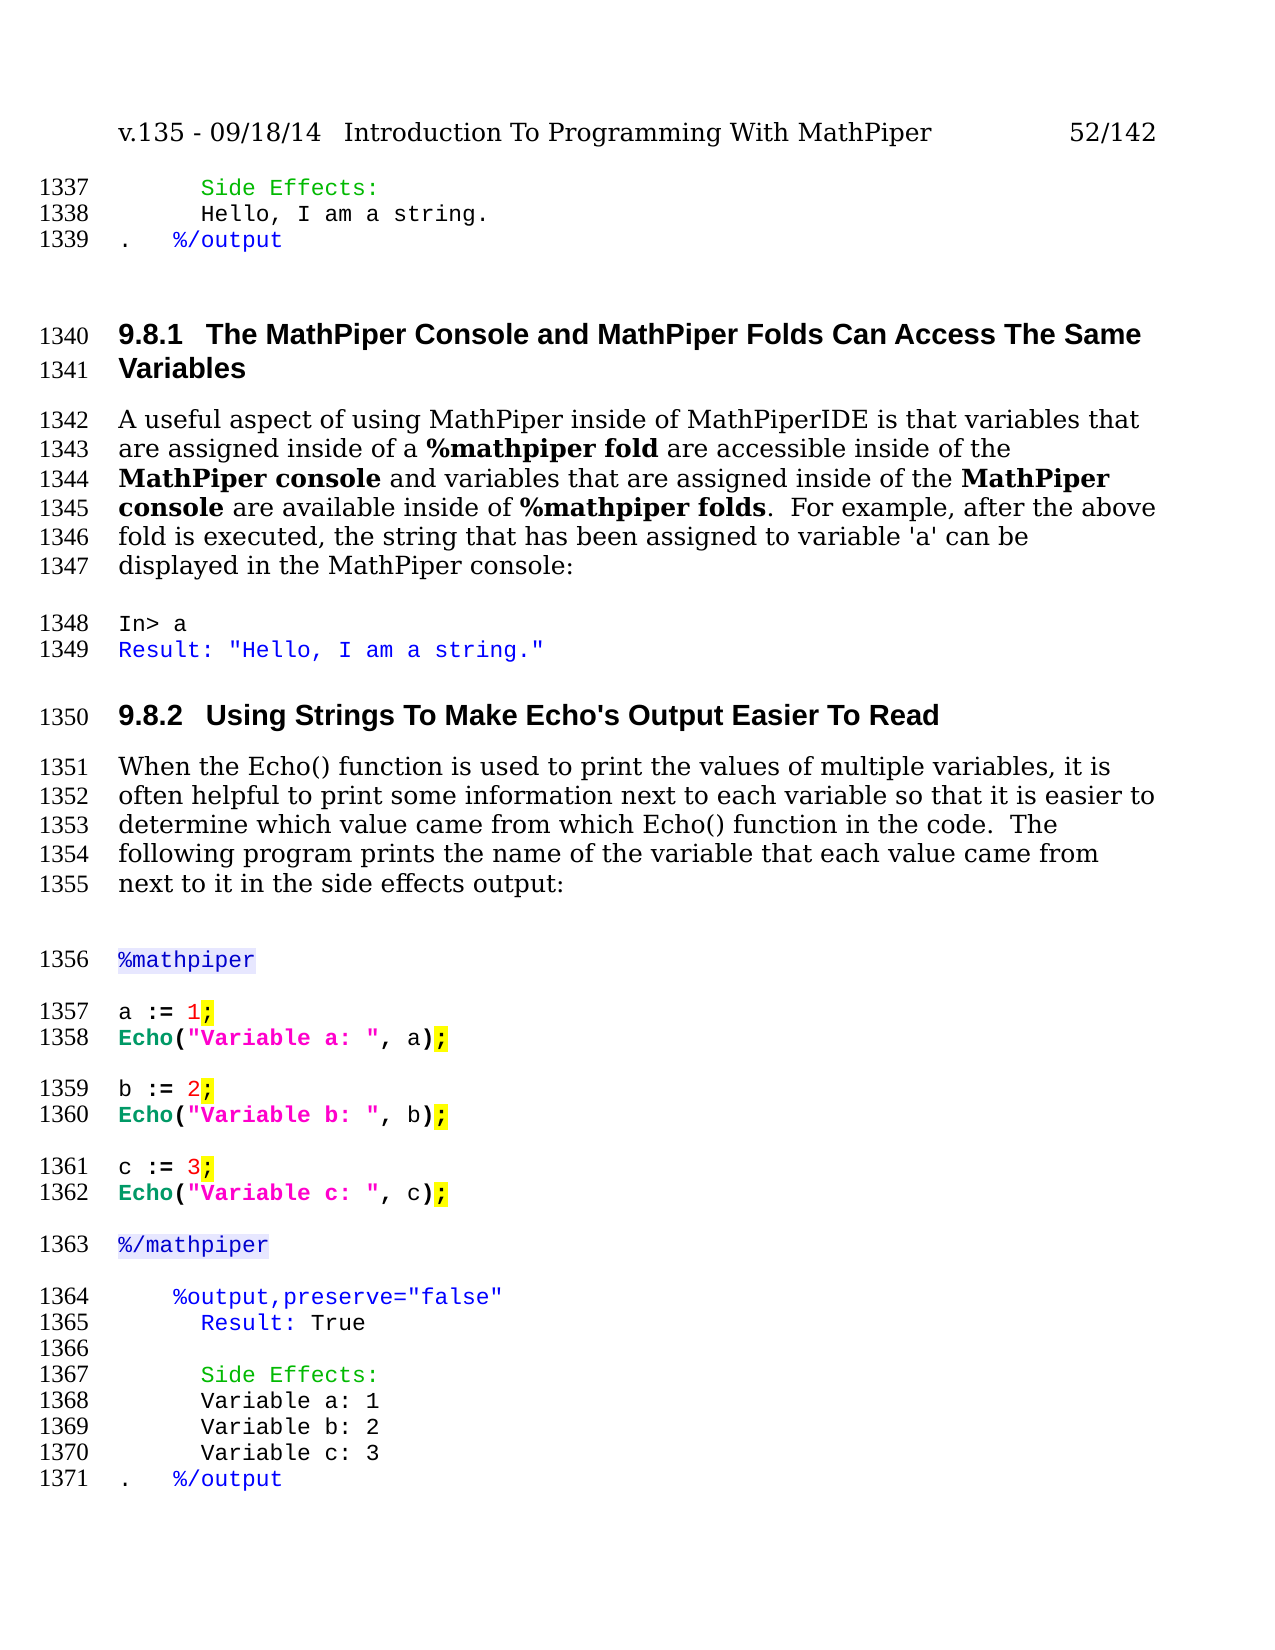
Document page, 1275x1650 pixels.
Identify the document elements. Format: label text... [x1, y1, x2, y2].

text Echo("Variable c: ", c); [118, 1182, 1157, 1207]
text Result: True [118, 1311, 1157, 1337]
text Hello, I am a string. [118, 203, 1157, 229]
text Echo("Variable b: ", b); [118, 1104, 1157, 1130]
text . %/output [118, 229, 1157, 254]
text When the Echo() function is used to print the values of multiple variables, it is often helpful to print some information next to each variable so that it is easier to determine which value came from which Echo() function in the code. The following program prints the name of the variable that each value came from next to it in the side effects output: [118, 752, 1157, 898]
text In> a [118, 613, 1157, 639]
text Variable c: 3 [118, 1441, 1157, 1467]
text b := 2; [118, 1078, 1157, 1104]
subtitle The MathPiper Console and MathPiper Folds Can Access The Same Variables [118, 317, 1157, 384]
text %output,preserve="false" [118, 1285, 1157, 1311]
subtitle Using Strings To Make Echo's Output Easier To Read [118, 698, 1157, 731]
text Result: "Hello, I am a string." [118, 639, 1157, 664]
text Echo("Variable a: ", a); [118, 1026, 1157, 1052]
text %mathpiper [118, 948, 1157, 974]
text Side Effects: [118, 177, 1157, 203]
text A useful aspect of using MathPiper inside of MathPiperIDE is that variables that are assigned inside of a %mathpiper fold are accessible inside of the MathPiper console and variables that are assigned inside of the MathPiper console are available inside of %mathpiper folds. For example, after the above fold is executed, the string that has been assigned to variable 'a' can be displayed in the MathPiper console: [118, 405, 1157, 581]
text Variable b: 2 [118, 1415, 1157, 1441]
text c := 3; [118, 1156, 1157, 1182]
text Variable a: 1 [118, 1389, 1157, 1415]
text . %/output [118, 1467, 1157, 1493]
text Side Effects: [118, 1363, 1157, 1389]
text a := 1; [118, 1000, 1157, 1026]
text %/mathpiper [118, 1233, 1157, 1259]
